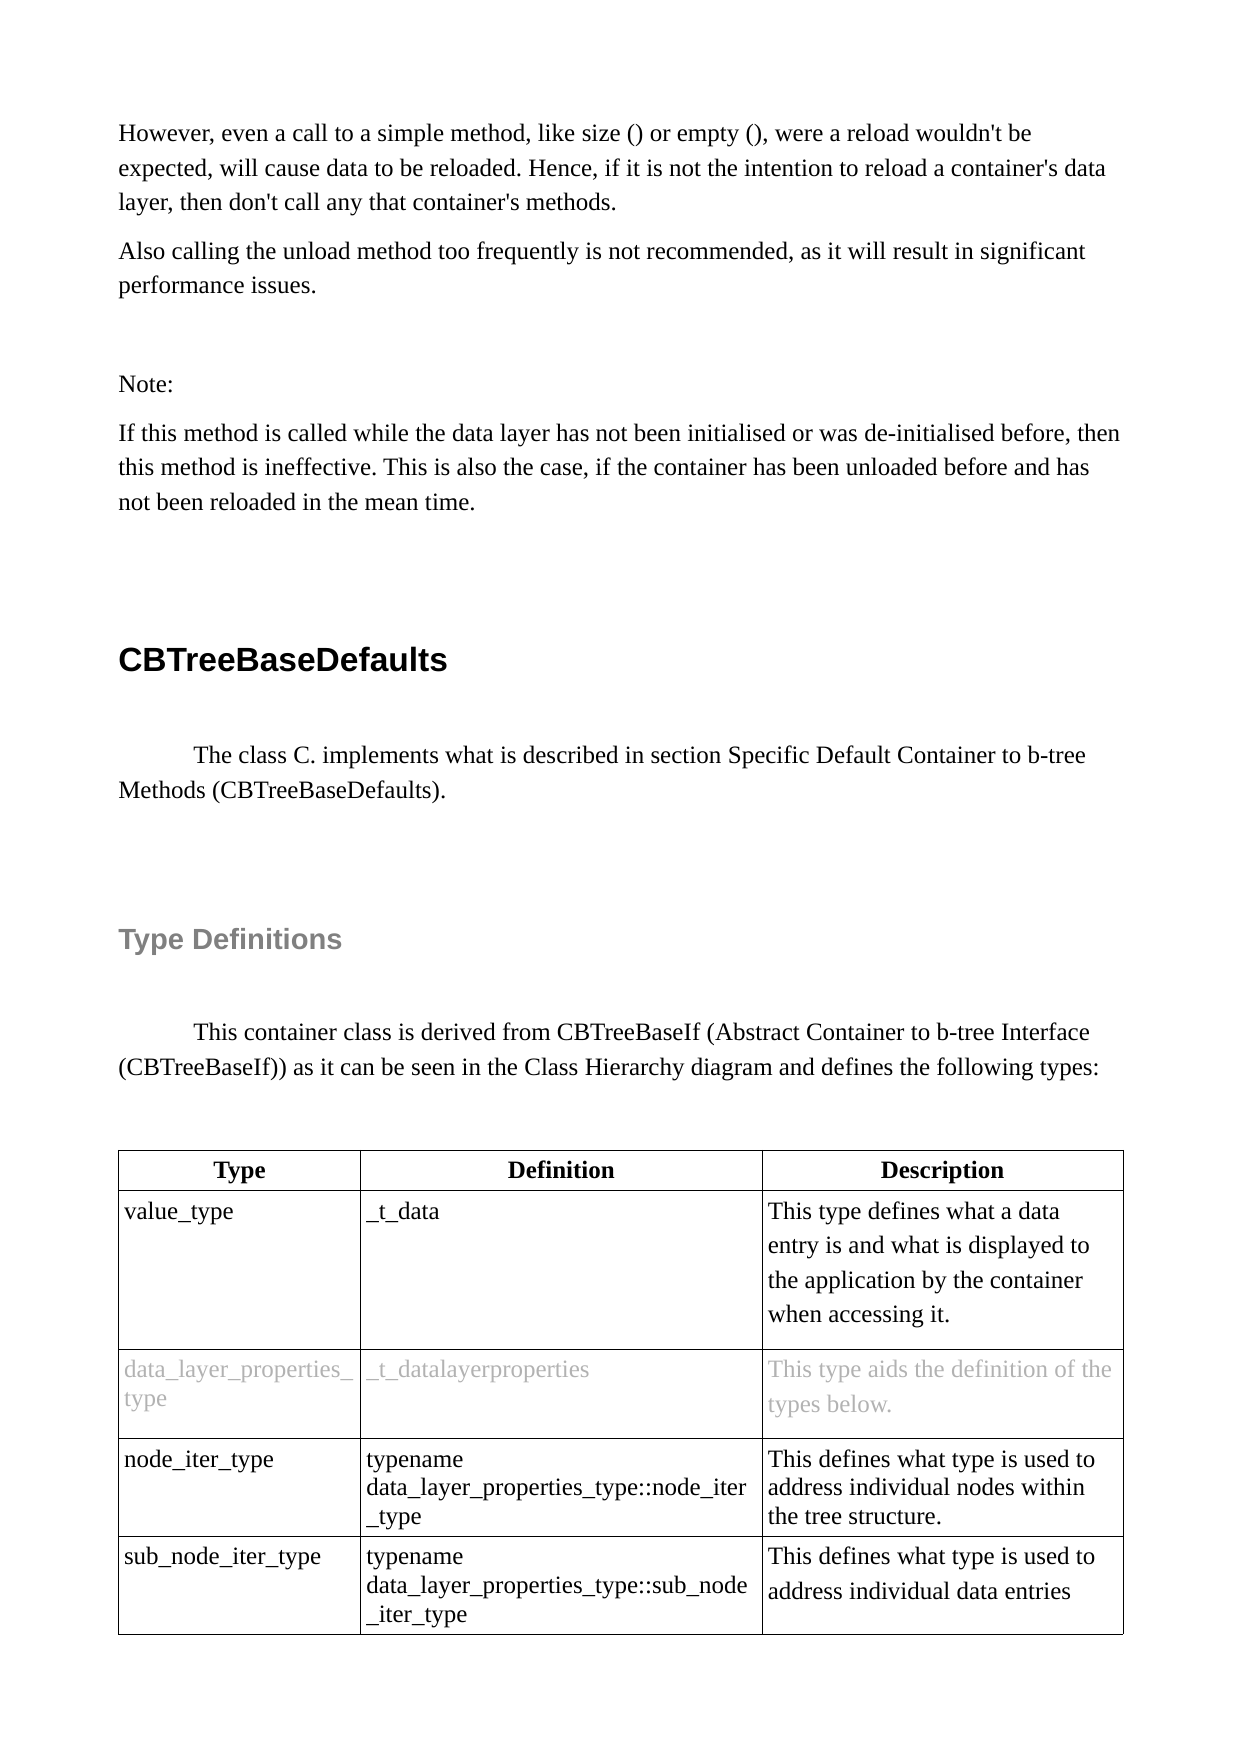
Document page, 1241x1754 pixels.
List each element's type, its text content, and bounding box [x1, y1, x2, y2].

text However, even a call to a simple method, like size () or empty (), were a reload wouldn't be expected, will cause data to be reloaded. Hence, if it is not the intention to reload a container's data layer, then don't call any that container's methods. [118, 118, 1122, 216]
subtitle Type Definitions [118, 922, 1122, 956]
table_cell _t_datalayerproperties [361, 1350, 762, 1438]
table_cell _t_data [361, 1191, 762, 1348]
table_cell sub_node_iter_type [119, 1537, 360, 1633]
subtitle CBTreeBaseDefaults [118, 640, 1122, 679]
table_cell typename data_layer_properties_type::sub_node_iter_type [361, 1537, 762, 1633]
table_cell This type defines what a data entry is and what is displayed to the application by the container when accessing it. [763, 1191, 1123, 1348]
table_cell This defines what type is used to address individual nodes within the tree structure. [763, 1439, 1123, 1536]
table_cell This type aids the definition of the types below. [763, 1350, 1123, 1438]
table_cell data_layer_properties_type [119, 1350, 360, 1438]
text If this method is called while the data layer has not been initialised or was de-initialised before, then this method is ineffective. This is also the case, if the container has been unloaded before and has not been reloaded in the mean time. [118, 418, 1122, 516]
text Note: [118, 369, 1122, 397]
table_cell typename data_layer_properties_type::node_iter_type [361, 1439, 762, 1536]
text The class C. implements what is described in section Specific Default Container to b-tree Methods (CBTreeBaseDefaults). [118, 740, 1122, 804]
table_header Description [763, 1151, 1123, 1190]
table_cell This defines what type is used to address individual data entries [763, 1537, 1123, 1633]
text Also calling the unload method too frequently is not recommended, as it will result in significant performance issues. [118, 236, 1122, 299]
table_header Definition [361, 1151, 762, 1190]
table_header Type [119, 1151, 360, 1190]
table_cell value_type [119, 1191, 360, 1348]
text This container class is derived from CBTreeBaseIf (Abstract Container to b-tree Interface (CBTreeBaseIf)) as it can be seen in the Class Hierarchy diagram and defines the following types: [118, 1017, 1122, 1080]
table_cell node_iter_type [119, 1439, 360, 1536]
